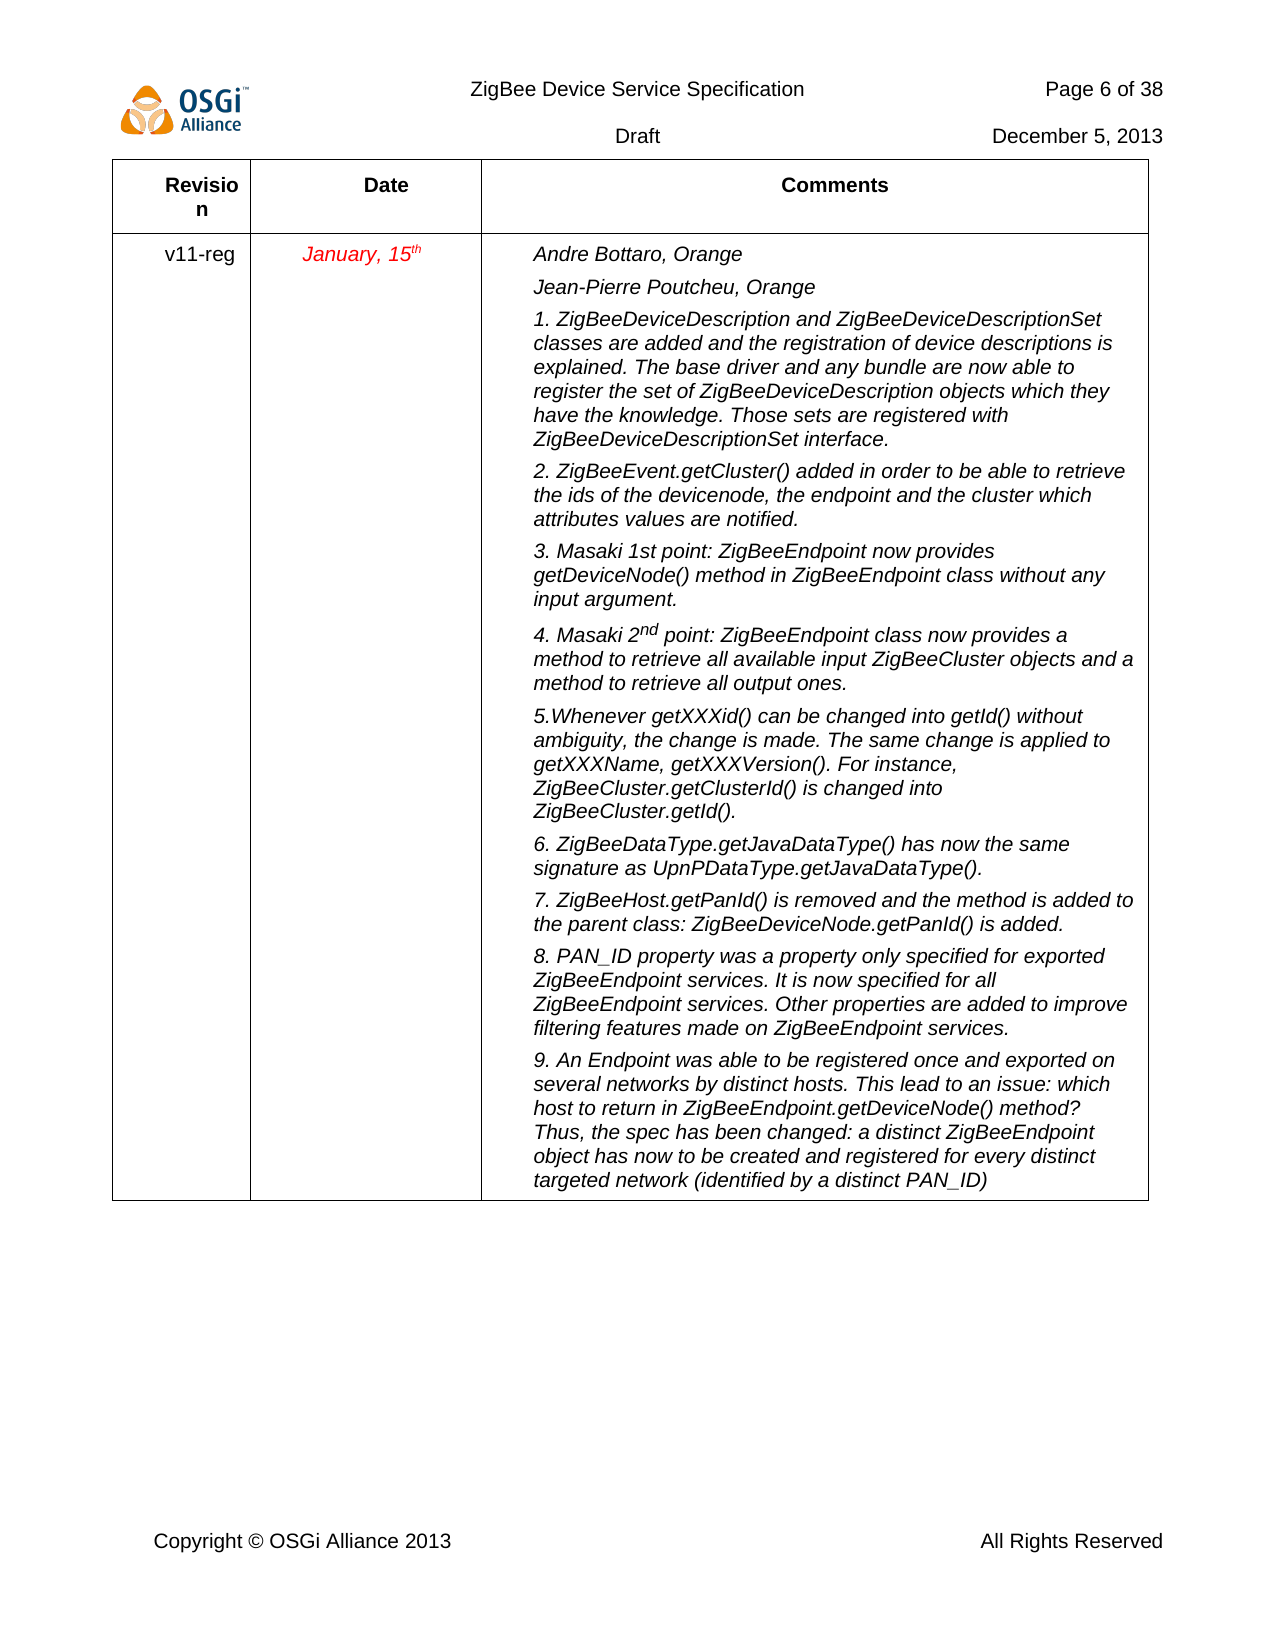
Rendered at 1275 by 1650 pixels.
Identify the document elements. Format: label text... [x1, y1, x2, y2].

table_cell v11-reg [113, 234, 250, 1200]
table_header Comments [482, 160, 1148, 233]
table_header Date [251, 160, 481, 233]
picture [113, 78, 257, 142]
table_cell Andre Bottaro, Orange Jean-Pierre Poutcheu, Orange 1. ZigBeeDeviceDescription and ZigBeeDeviceDescriptionSet classes are added and the registration of device descriptions is explained. The base driver and any bundle are now able to register the set of ZigBeeDeviceDescription objects which they have the knowledge. Those sets are registered with ZigBeeDeviceDescriptionSet interface. 2. ZigBeeEvent.getCluster() added in order to be able to retrieve the ids of the devicenode, the endpoint and the cluster which attributes values are notified. 3. Masaki 1st point: ZigBeeEndpoint now provides getDeviceNode() method in ZigBeeEndpoint class without any input argument. 4. Masaki 2nd point: ZigBeeEndpoint class now provides a method to retrieve all available input ZigBeeCluster objects and a method to retrieve all output ones. 5.Whenever getXXXid() can be changed into getId() without ambiguity, the change is made. The same change is applied to getXXXName, getXXXVersion(). For instance, ZigBeeCluster.getClusterId() is changed into ZigBeeCluster.getId(). 6. ZigBeeDataType.getJavaDataType() has now the same signature as UpnPDataType.getJavaDataType(). 7. ZigBeeHost.getPanId() is removed and the method is added to the parent class: ZigBeeDeviceNode.getPanId() is added. 8. PAN_ID property was a property only specified for exported ZigBeeEndpoint services. It is now specified for all ZigBeeEndpoint services. Other properties are added to improve filtering features made on ZigBeeEndpoint services. 9. An Endpoint was able to be registered once and exported on several networks by distinct hosts. This lead to an issue: which host to return in ZigBeeEndpoint.getDeviceNode() method? Thus, the spec has been changed: a distinct ZigBeeEndpoint object has now to be created and registered for every distinct targeted network (identified by a distinct PAN_ID) [482, 234, 1148, 1200]
table_header Revision [113, 160, 250, 233]
table_cell January, 15th [251, 234, 481, 1200]
